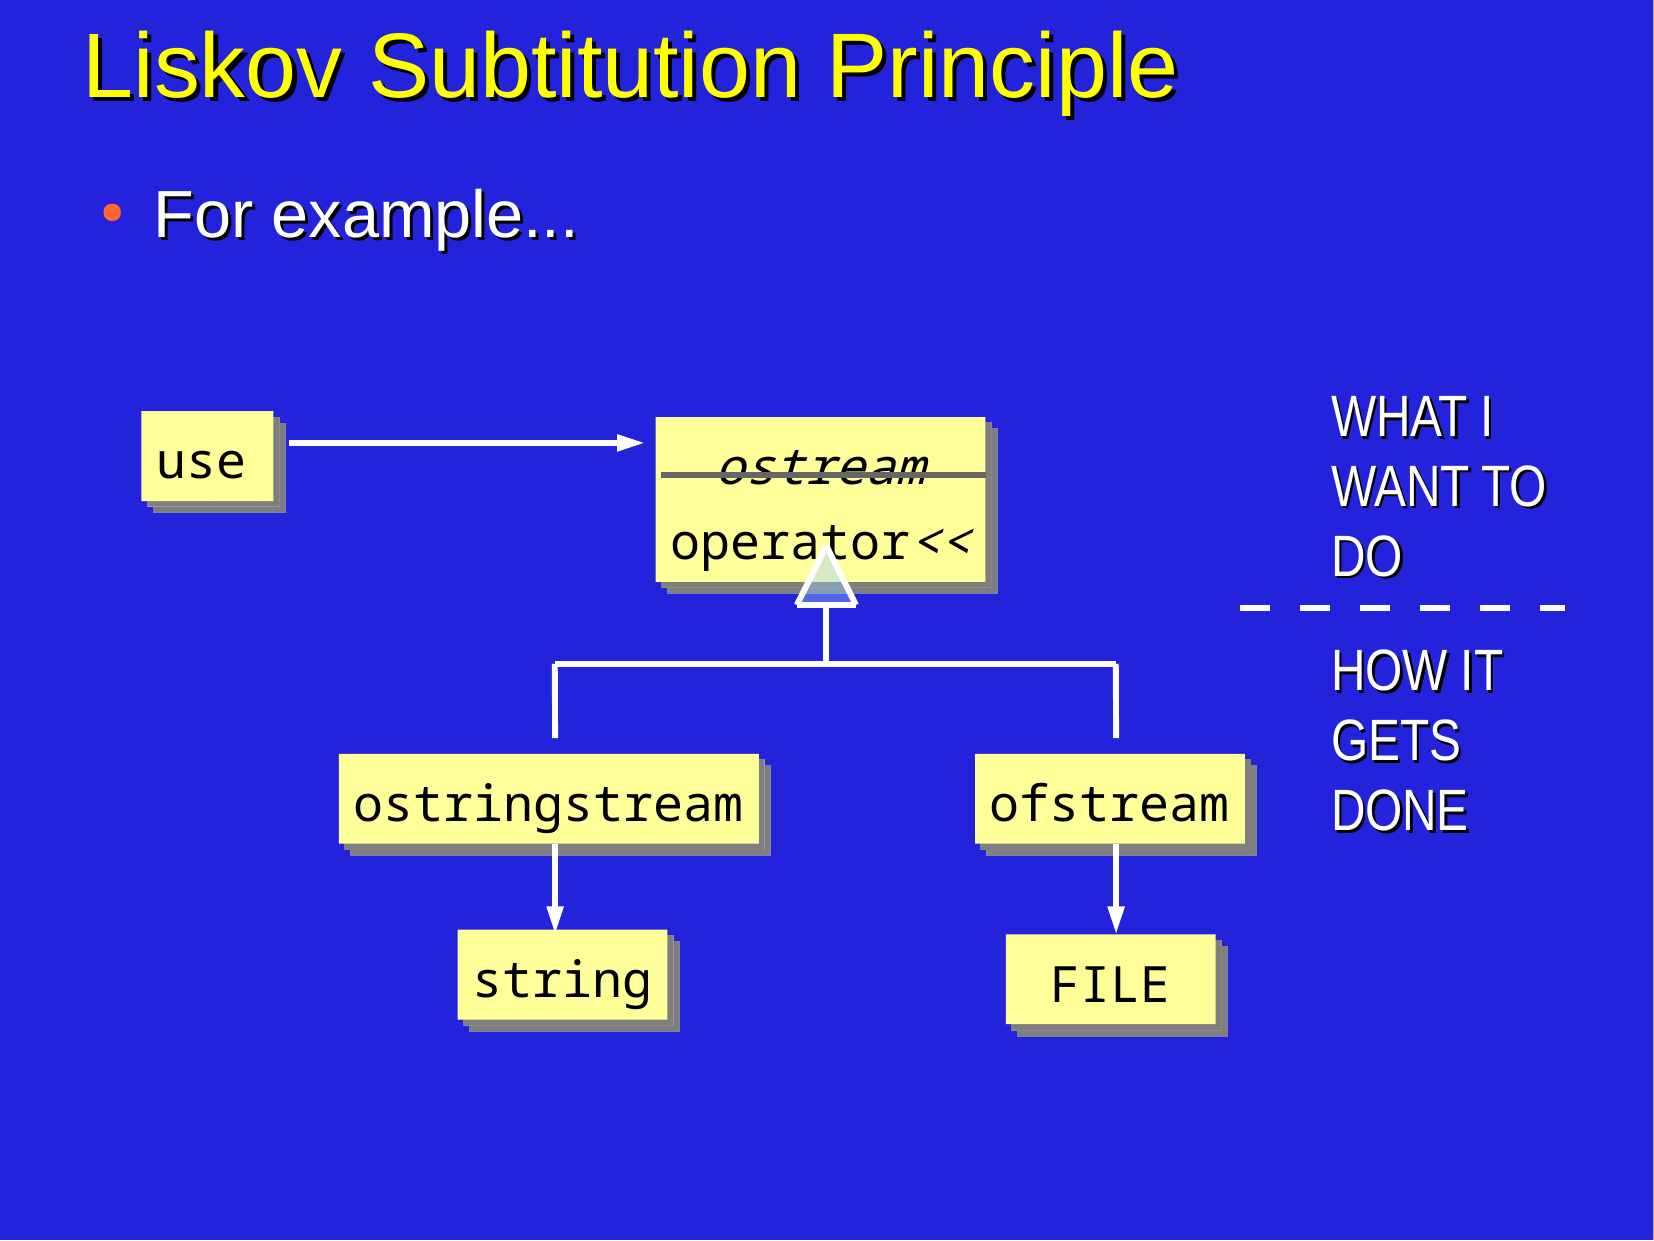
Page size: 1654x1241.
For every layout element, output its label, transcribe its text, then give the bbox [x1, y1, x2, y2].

text_box WHAT I WANT TO DO [1316, 370, 1578, 596]
text_box ofstream [975, 753, 1245, 844]
title Liskov Subtitution Principle [82, 2, 1571, 130]
text_box use [141, 411, 274, 502]
list For example... [82, 177, 1571, 1182]
text_box HOW IT GETS DONE [1316, 624, 1578, 850]
text_box ostringstream [338, 753, 759, 844]
text_box ostream operator<< [655, 417, 986, 582]
text_box string [457, 929, 668, 1020]
text_box [796, 545, 857, 605]
text_box FILE [1005, 934, 1216, 1025]
